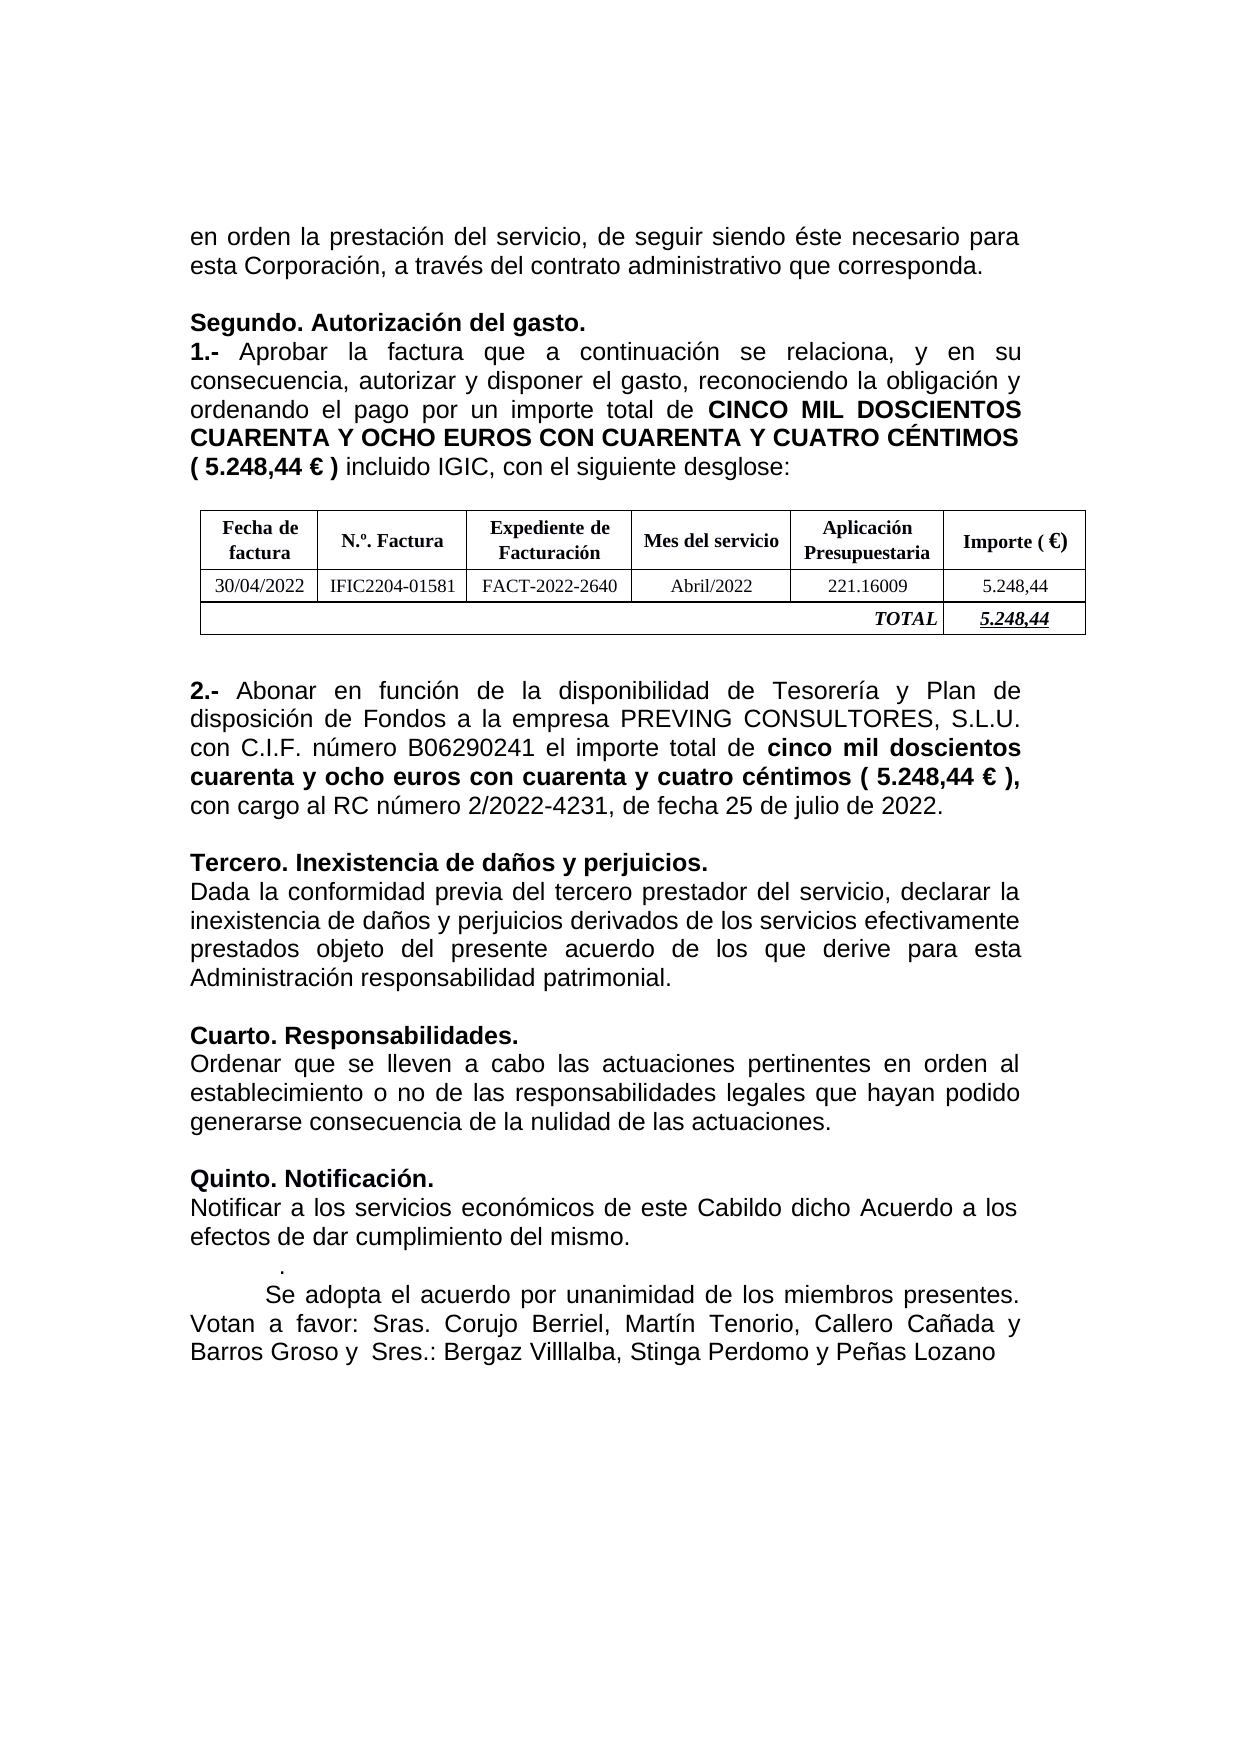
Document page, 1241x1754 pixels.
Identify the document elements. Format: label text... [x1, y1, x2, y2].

text Ordenar que se lleven a cabo las actuaciones pertinentes en orden al establecimiento o no de las responsabilidades legales que hayan podido generarse consecuencia de la nulidad de las actuaciones. [190, 1049, 1021, 1136]
table_cell FACT-2022-2640 [467, 570, 631, 601]
text . [278, 1251, 1103, 1279]
text ( 5.248,44 € ) incluido IGIC, con el siguiente desglose: [190, 452, 1103, 481]
table_cell TOTAL [201, 603, 943, 634]
text en orden la prestación del servicio, de seguir siendo éste necesario para esta Corporación, a través del contrato administrativo que corresponda. [190, 222, 1021, 279]
text Quinto. Notificación. [190, 1164, 1103, 1193]
subtitle Segundo. Autorización del gasto. [190, 308, 1103, 337]
table_header Expediente de Facturación [467, 511, 631, 568]
text 2.- Abonar en función de la disponibilidad de Tesorería y Plan de disposición de Fondos a la empresa PREVING CONSULTORES, S.L.U. con C.I.F. número B06290241 el importe total de cinco mil doscientos cuarenta y ocho euros con cuarenta y cuatro céntimos ( 5.248,44 € ), con cargo al RC número 2/2022-4231, de fecha 25 de julio de 2022. [190, 676, 1022, 819]
table_header Mes del servicio [632, 511, 790, 568]
text Notificar a los servicios económicos de este Cabildo dicho Acuerdo a los efectos de dar cumplimiento del mismo. [190, 1193, 1022, 1251]
subtitle Cuarto. Responsabilidades. [190, 1021, 1103, 1049]
table_cell 5.248,44 [944, 570, 1085, 601]
text Se adopta el acuerdo por unanimidad de los miembros presentes. Votan a favor: Sras. Corujo Berriel, Martín Tenorio, Callero Cañada y Barros Groso y Sres.: Bergaz Villlalba, Stinga Perdomo y Peñas Lozano [190, 1280, 1021, 1366]
table_header Fecha de factura [201, 511, 317, 568]
table_cell 221.16009 [791, 570, 943, 601]
table_cell IFIC2204-01581 [318, 570, 466, 601]
text Dada la conformidad previa del tercero prestador del servicio, declarar la inexistencia de daños y perjuicios derivados de los servicios efectivamente prestados objeto del presente acuerdo de los que derive para esta Administración responsabilidad patrimonial. [190, 877, 1022, 992]
text 1.- Aprobar la factura que a continuación se relaciona, y en su consecuencia, autorizar y disponer el gasto, reconociendo la obligación y ordenando el pago por un importe total de CINCO MIL DOSCIENTOS CUARENTA Y OCHO EUROS CON CUARENTA Y CUATRO CÉNTIMOS [190, 337, 1022, 452]
table_cell 5.248,44 [944, 603, 1085, 634]
table_header Importe ( €) [944, 511, 1085, 568]
table_cell 30/04/2022 [201, 570, 317, 601]
subtitle Tercero. Inexistencia de daños y perjuicios. [190, 848, 1103, 877]
table_header N.º. Factura [318, 511, 466, 568]
table_cell Abril/2022 [632, 570, 790, 601]
table_header Aplicación Presupuestaria [791, 511, 943, 568]
